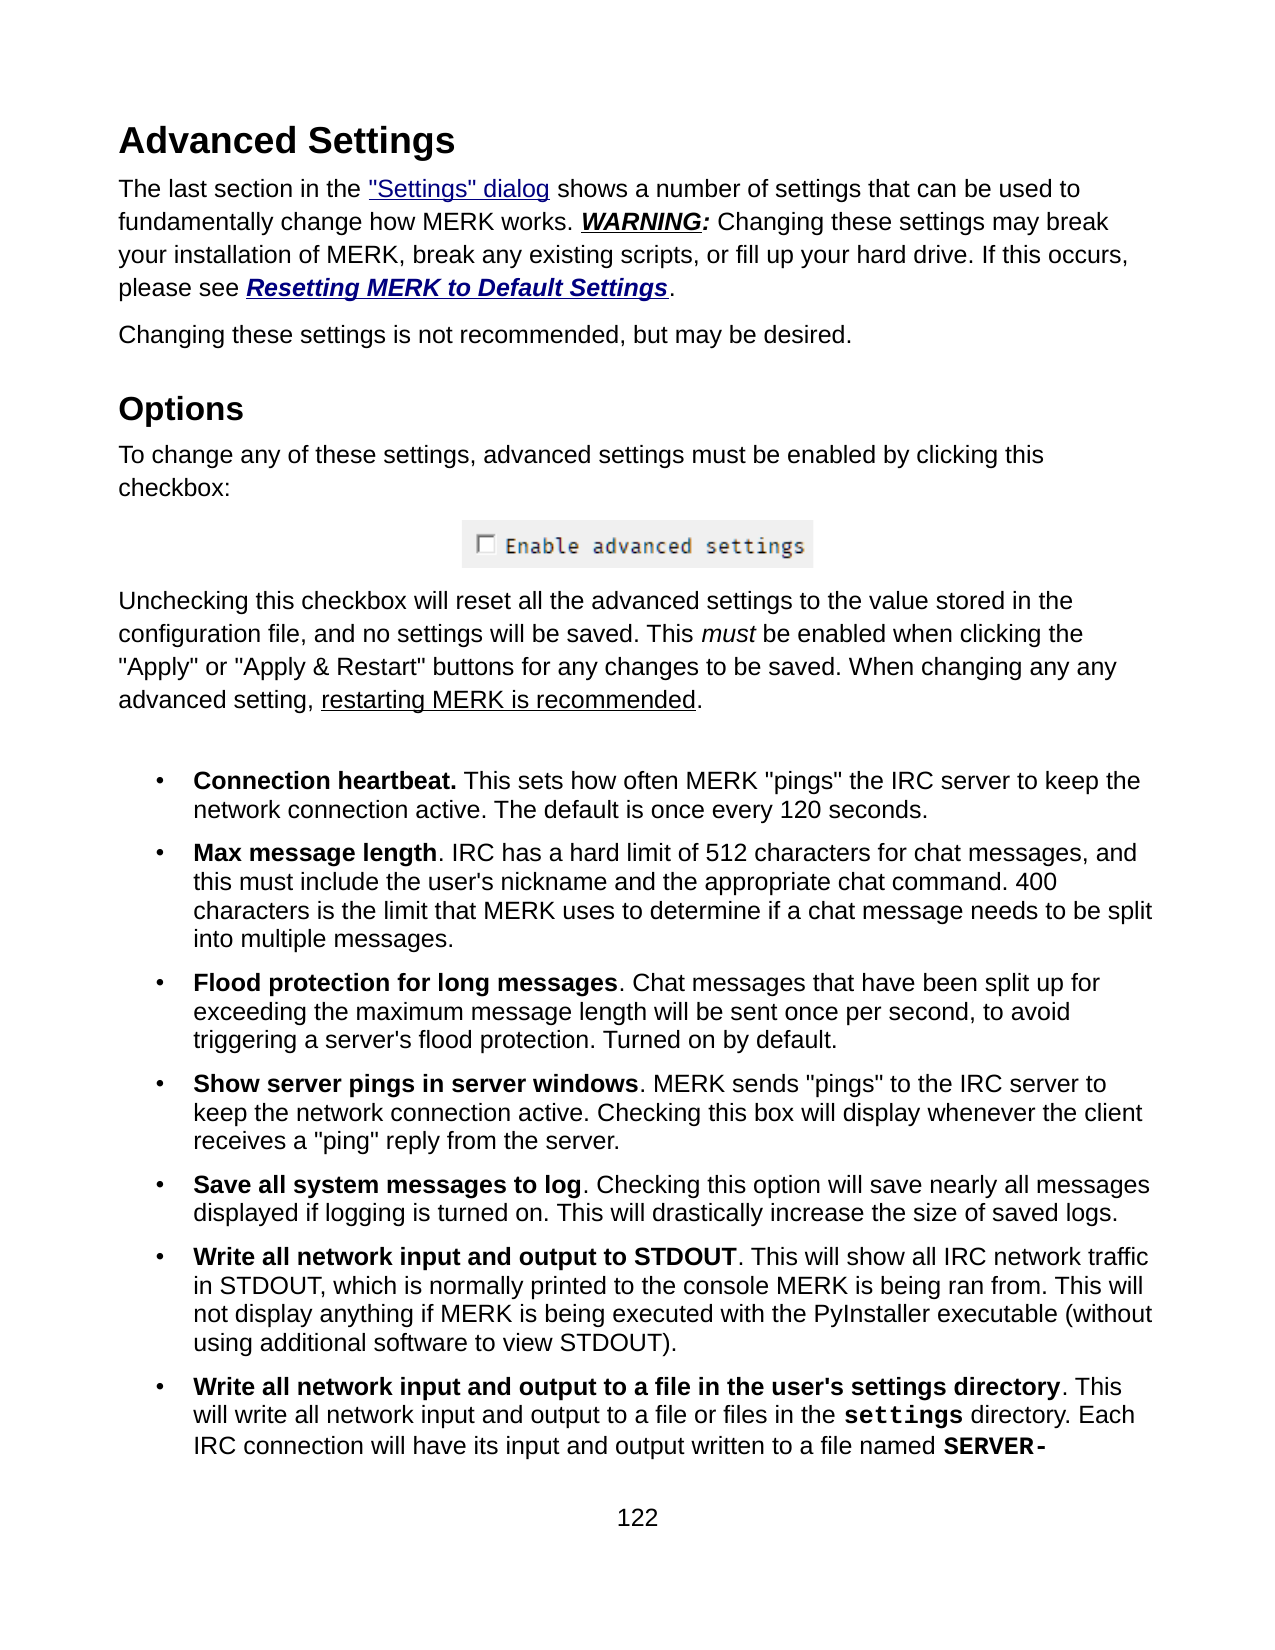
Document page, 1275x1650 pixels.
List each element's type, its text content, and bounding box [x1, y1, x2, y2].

list Show server pings in server windows. MERK sends "pings" to the IRC server to keep the network connection active. Checking this box will display whenever the client receives a "ping" reply from the server. [156, 1069, 1157, 1155]
list Save all system messages to log. Checking this option will save nearly all messages displayed if logging is turned on. This will drastically increase the size of saved logs. [156, 1169, 1157, 1227]
subtitle Options [118, 389, 1157, 427]
list Max message length. IRC has a hard limit of 512 characters for chat messages, and this must include the user's nickname and the appropriate chat command. 400 characters is the limit that MERK uses to determine if a chat message needs to be split into multiple messages. [156, 838, 1157, 953]
picture [461, 520, 814, 568]
text The last section in the "Settings" dialog shows a number of settings that can be used to fundamentally change how MERK works. WARNING: Changing these settings may break your installation of MERK, break any existing scripts, or fill up your hard drive. If this occurs, please see Resetting MERK to Default Settings. [118, 174, 1157, 302]
list Flood protection for long messages. Chat messages that have been split up for exceeding the maximum message length will be sent once per second, to avoid triggering a server's flood protection. Turned on by default. [156, 968, 1157, 1054]
text To change any of these settings, advanced settings must be enabled by clicking this checkbox: [118, 440, 1157, 502]
text Changing these settings is not recommended, but may be desired. [118, 320, 1157, 349]
list Connection heartbeat. This sets how often MERK "pings" the IRC server to keep the network connection active. The default is once every 120 seconds. [156, 766, 1157, 823]
list Write all network input and output to STDOUT. This will show all IRC network traffic in STDOUT, which is normally printed to the console MERK is being ran from. This will not display anything if MERK is being executed with the PyInstaller executable (without using additional software to view STDOUT). [156, 1242, 1157, 1357]
text Unchecking this checkbox will reset all the advanced settings to the value stored in the configuration file, and no settings will be saved. This must be enabled when clicking the "Apply" or "Apply & Restart" buttons for any changes to be saved. When changing any any advanced setting, restarting MERK is recommended. [118, 586, 1157, 747]
list Write all network input and output to a file in the user's settings directory. This will write all network input and output to a file or files in the settings directory. Each IRC connection will have its input and output written to a file named SERVER- [156, 1371, 1157, 1462]
subtitle Advanced Settings [118, 118, 1157, 161]
